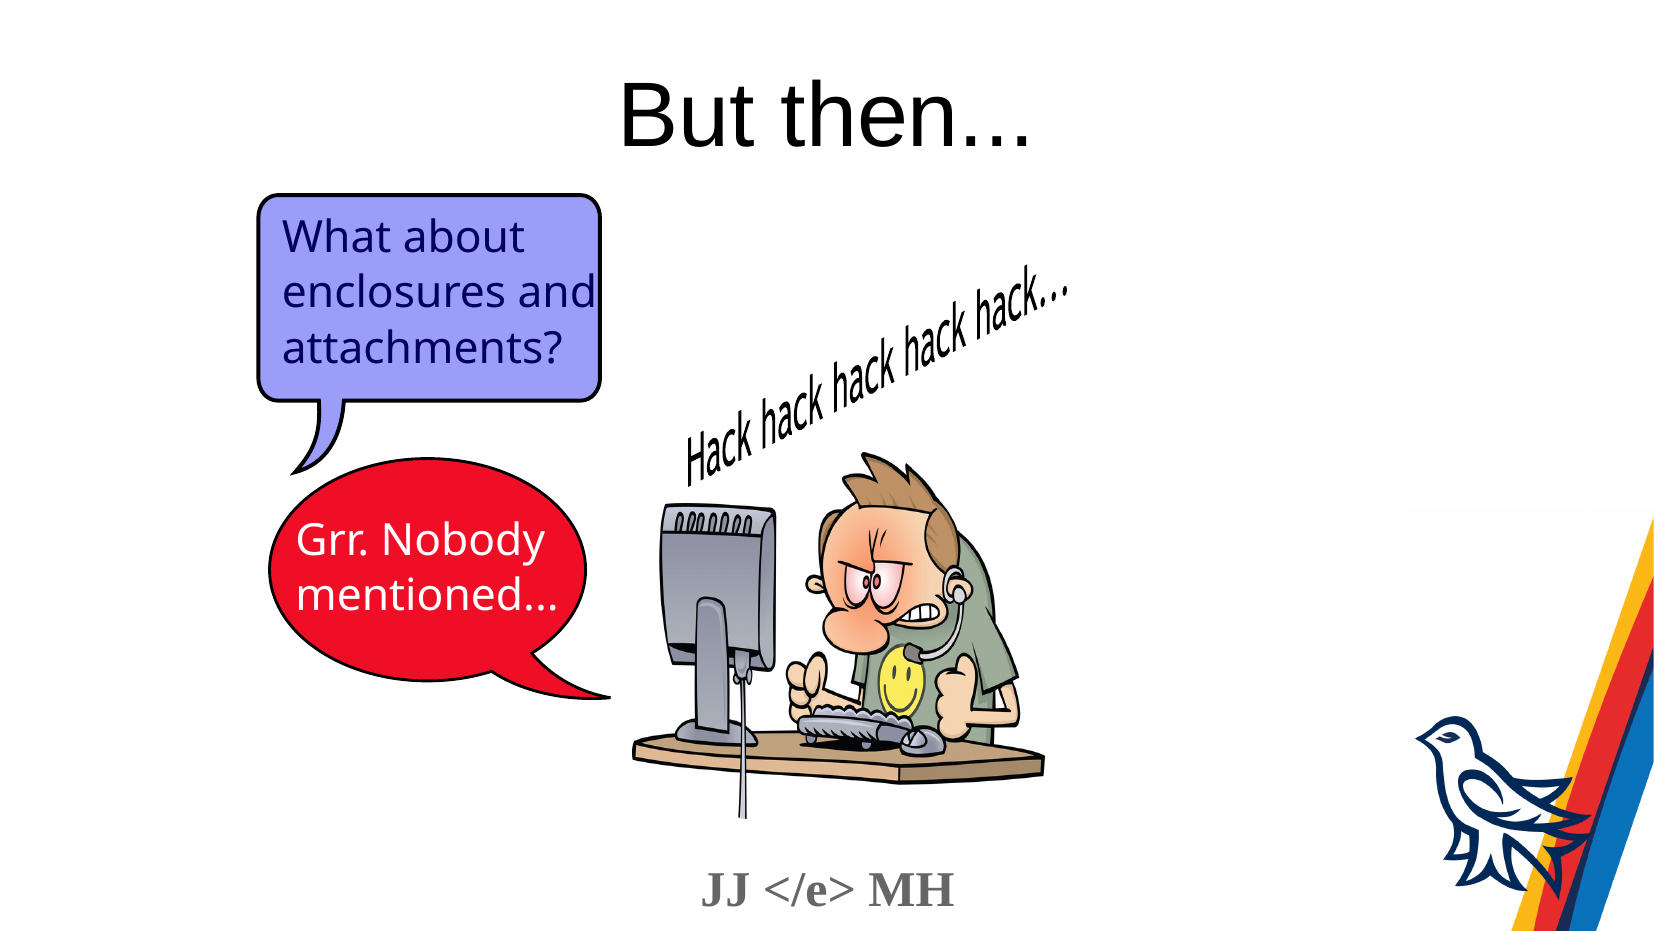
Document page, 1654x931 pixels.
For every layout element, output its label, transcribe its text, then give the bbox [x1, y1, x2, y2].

picture [248, 184, 1076, 827]
picture [1407, 507, 1654, 931]
title But then... [82, 37, 1571, 193]
